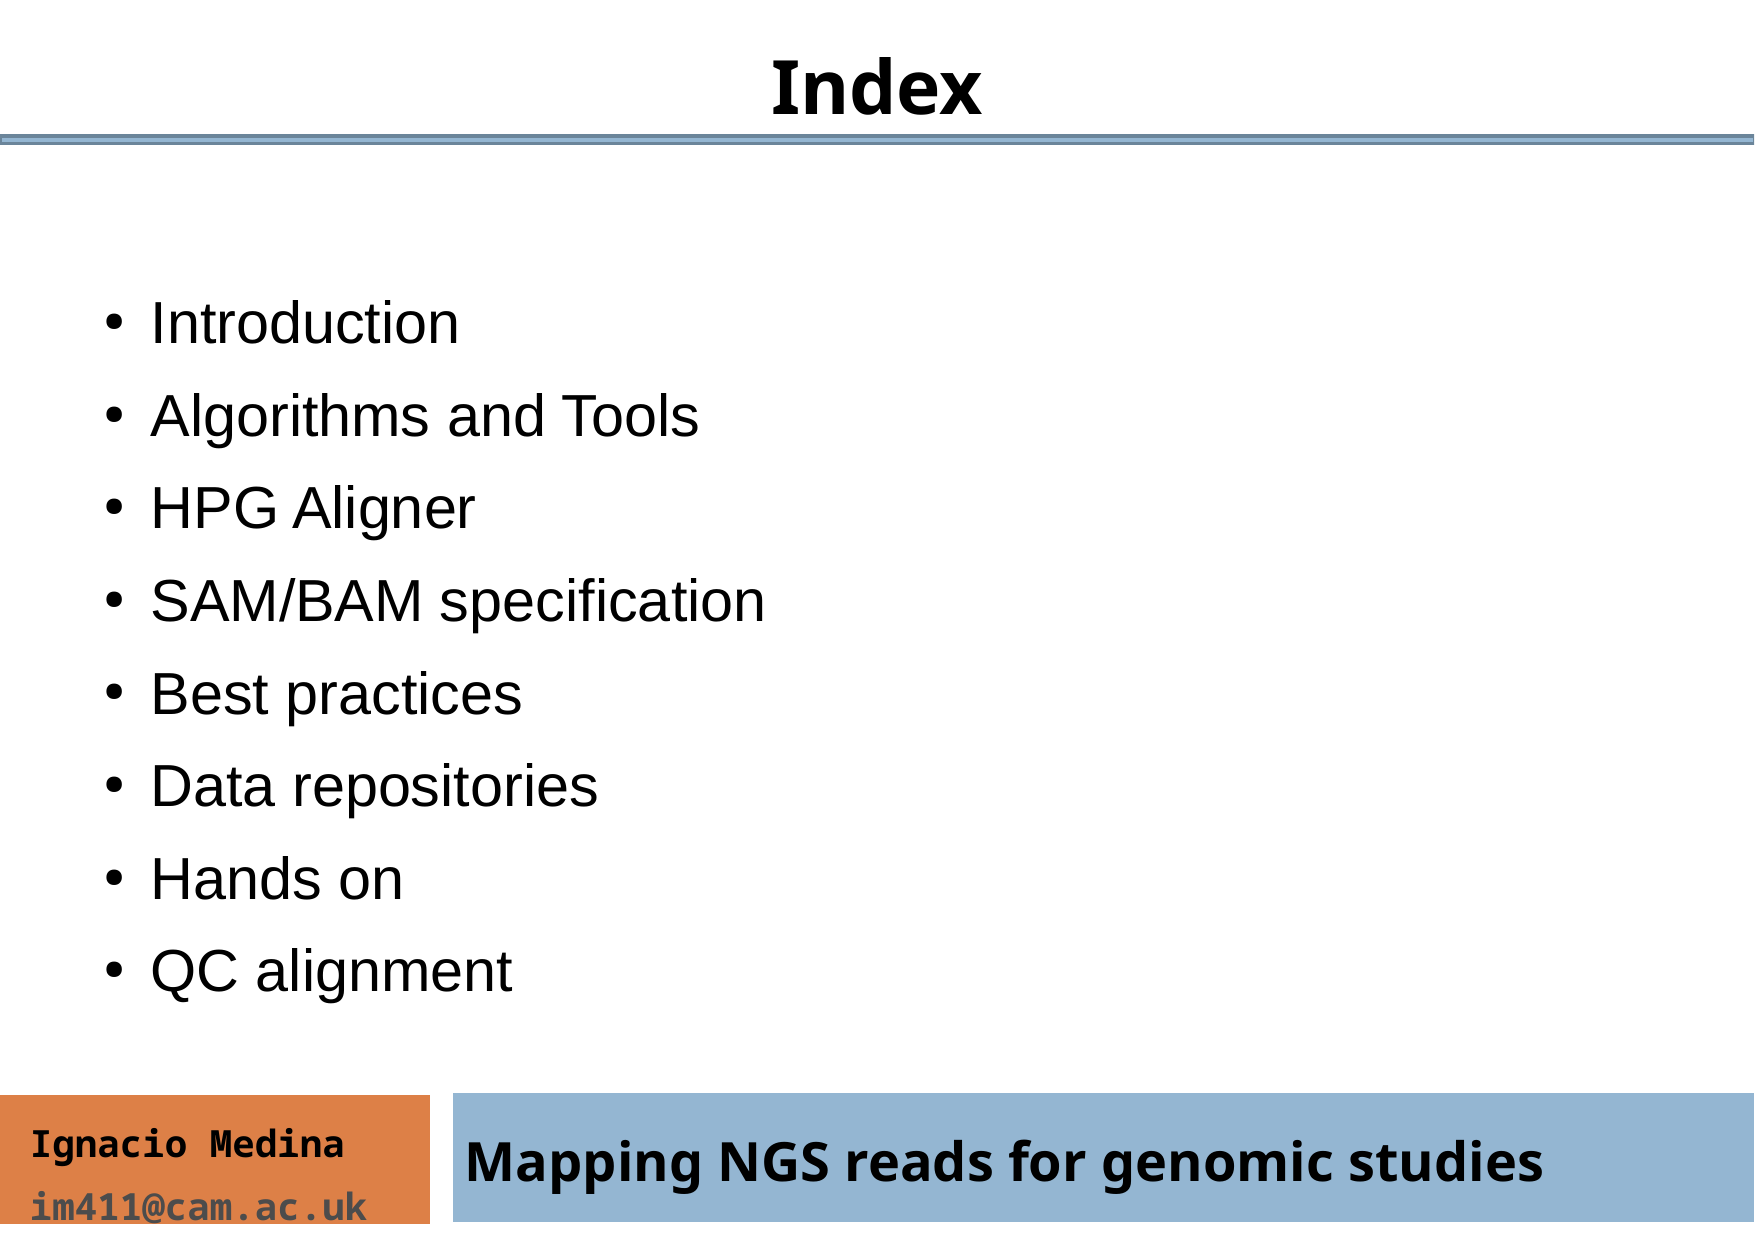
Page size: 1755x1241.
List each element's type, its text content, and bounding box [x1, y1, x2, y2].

text_box Index [67, 27, 1688, 129]
text_box Ignacio Medina im411@cam.ac.uk [15, 1110, 436, 1213]
text_box Mapping NGS reads for genomic studies [450, 1116, 1726, 1194]
list Introduction Algorithms and Tools HPG Aligner SAM/BAM specification Best practices Data repositories Hands on QC alignment [87, 290, 1632, 1010]
text_box [0, 136, 1754, 144]
